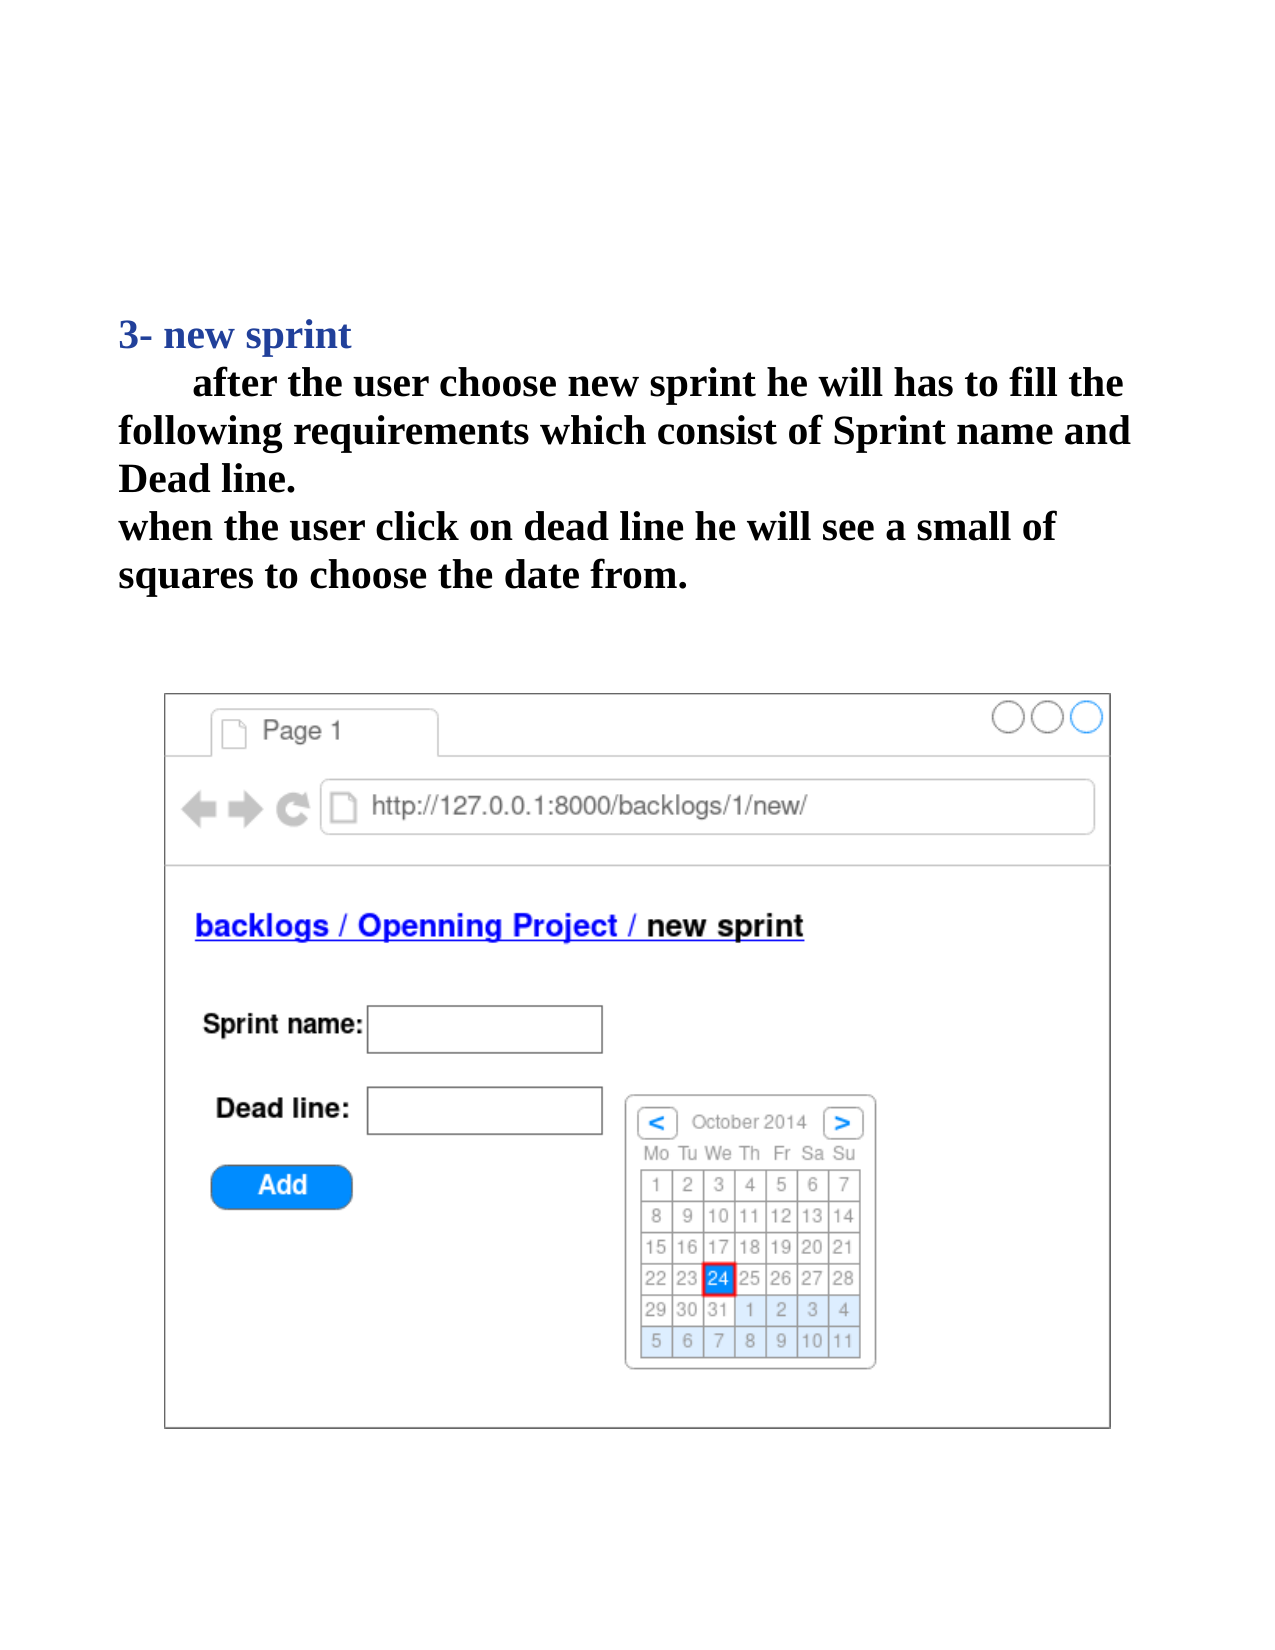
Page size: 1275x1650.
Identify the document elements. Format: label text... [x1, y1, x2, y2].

picture [164, 693, 1111, 1429]
text 3- new sprint [118, 310, 1157, 358]
text after the user choose new sprint he will has to fill the following requirements which consist of Sprint name and Dead line. [118, 358, 1157, 501]
text when the user click on dead line he will see a small of squares to choose the date from. [118, 501, 1157, 597]
